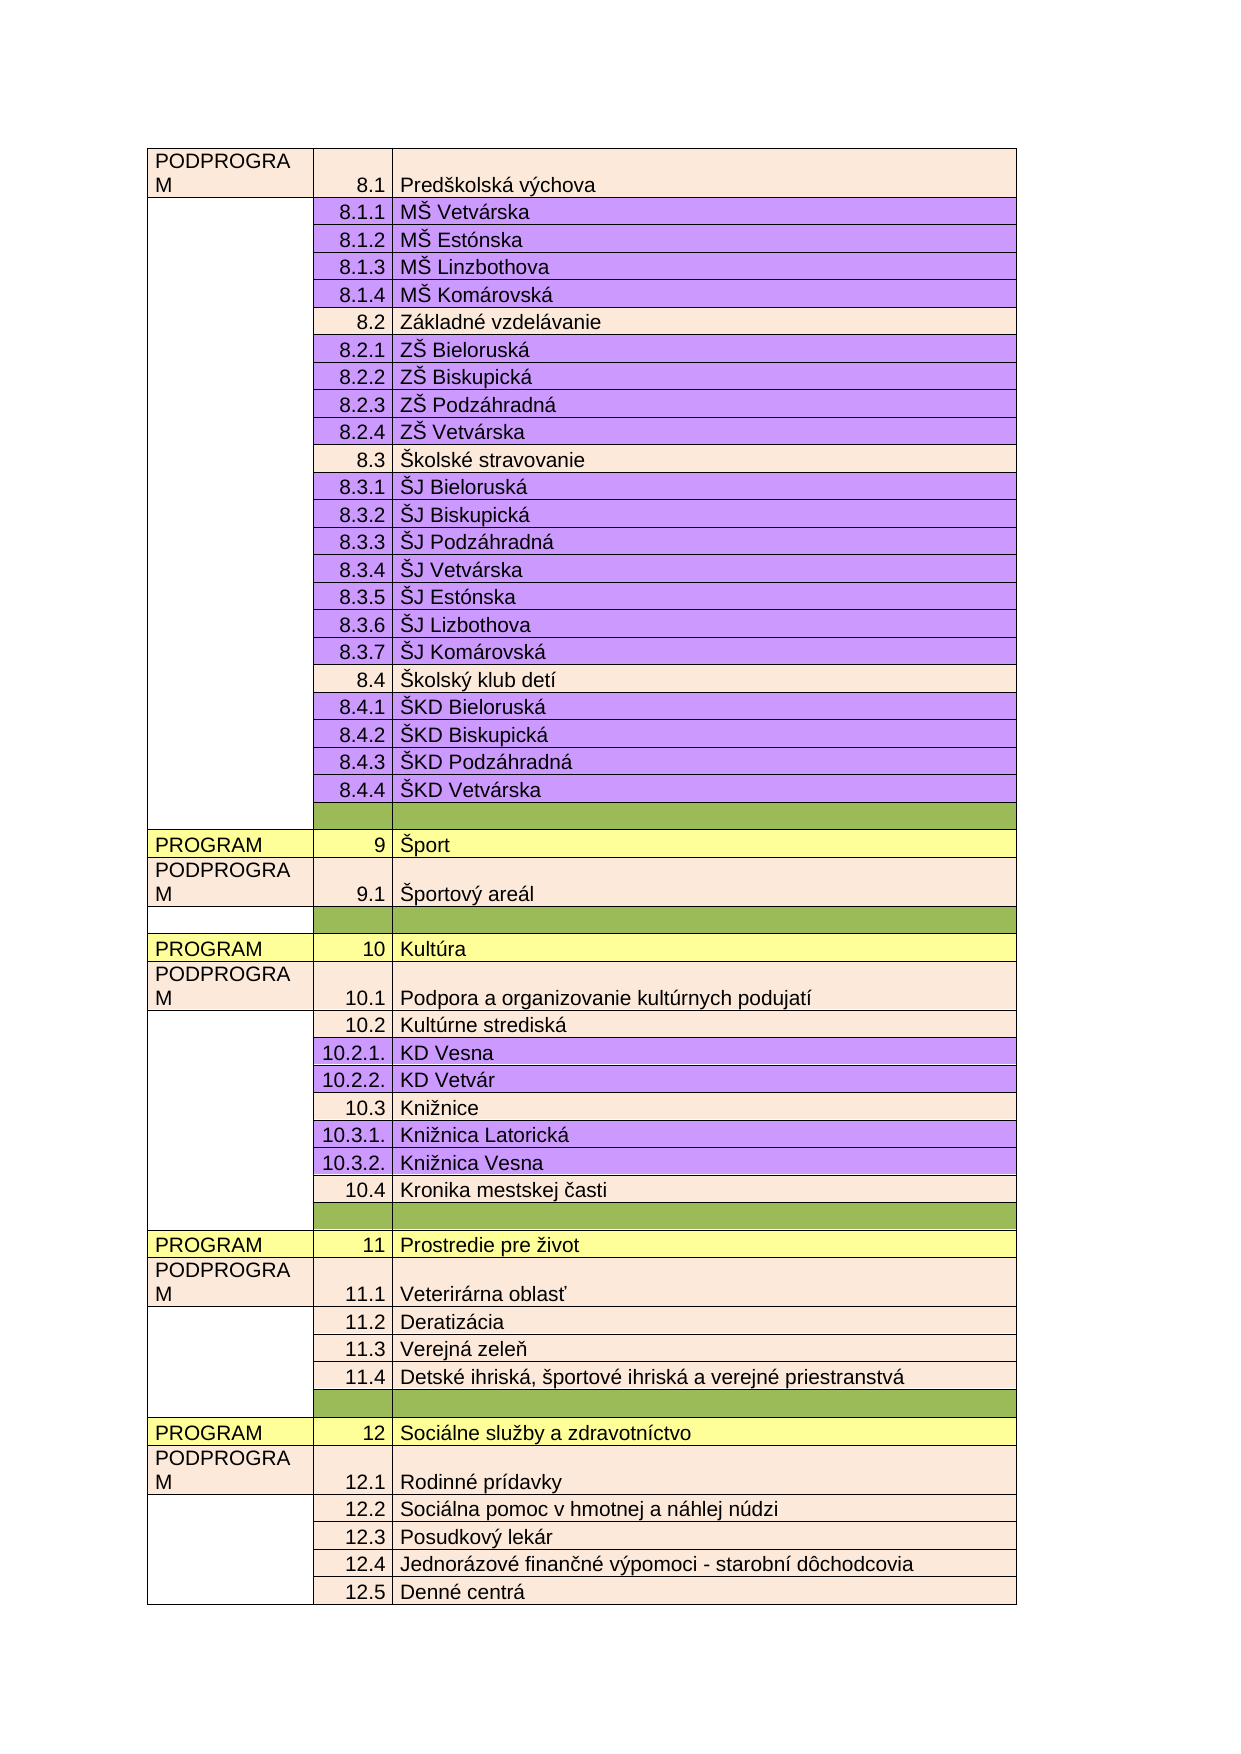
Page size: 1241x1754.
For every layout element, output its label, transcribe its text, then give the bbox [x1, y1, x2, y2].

table_cell Podpora a organizovanie kultúrnych podujatí [393, 962, 1016, 1009]
table_cell 8.3 [314, 445, 392, 472]
table_cell 8.4 [314, 665, 392, 692]
table_cell 11.2 [314, 1307, 392, 1333]
table_cell MŠ Estónska [393, 225, 1016, 252]
table_cell 8.1.2 [314, 225, 392, 252]
table_cell Knižnica Latorická [393, 1121, 1016, 1147]
table_cell 10 [314, 934, 392, 961]
table_cell Kultúrne strediská [393, 1011, 1016, 1037]
table_cell PROGRAM [148, 1418, 313, 1445]
table_cell 10.3 [314, 1093, 392, 1119]
table_cell KD Vesna [393, 1038, 1016, 1064]
table_cell Verejná zeleň [393, 1335, 1016, 1361]
table_cell 8.3.5 [314, 583, 392, 609]
table_cell 8.4.1 [314, 693, 392, 719]
table_cell 12.1 [314, 1446, 392, 1494]
table_cell Sociálna pomoc v hmotnej a náhlej núdzi [393, 1495, 1016, 1521]
table_cell 10.3.2. [314, 1148, 392, 1174]
table_cell Detské ihriská, športové ihriská a verejné priestranstvá [393, 1362, 1016, 1388]
table_cell PROGRAM [148, 1231, 313, 1257]
table_cell ŠKD Bieloruská [393, 693, 1016, 719]
table_cell 8.2 [314, 308, 392, 334]
table_cell [314, 1203, 392, 1229]
table_cell [314, 803, 392, 829]
table_cell Posudkový lekár [393, 1522, 1016, 1549]
table_cell 10.3.1. [314, 1121, 392, 1147]
table_cell ŠKD Podzáhradná [393, 748, 1016, 774]
table_cell [393, 803, 1016, 829]
table_cell PODPROGRAM [148, 149, 313, 197]
table_cell 10.1 [314, 962, 392, 1009]
table_cell [148, 198, 313, 829]
table_cell 8.3.7 [314, 638, 392, 664]
table_cell Knižnice [393, 1093, 1016, 1119]
table_cell 8.1.4 [314, 280, 392, 307]
table_cell 12.2 [314, 1495, 392, 1521]
table_cell 8.2.4 [314, 418, 392, 444]
table_cell 8.1.3 [314, 253, 392, 279]
table_cell Kultúra [393, 934, 1016, 961]
table_cell PODPROGRAM [148, 1258, 313, 1306]
table_cell ŠJ Vetvárska [393, 555, 1016, 582]
table_cell Prostredie pre život [393, 1231, 1016, 1257]
table_cell 8.4.4 [314, 775, 392, 802]
table_cell Denné centrá [393, 1577, 1016, 1604]
table_cell 12 [314, 1418, 392, 1445]
table_cell [148, 1495, 313, 1604]
table_cell ŠJ Biskupická [393, 500, 1016, 527]
table_cell [393, 907, 1016, 933]
table_cell [148, 1307, 313, 1417]
table_cell ZŠ Biskupická [393, 363, 1016, 389]
table_cell 8.2.1 [314, 335, 392, 362]
table_cell Školské stravovanie [393, 445, 1016, 472]
table_cell ZŠ Podzáhradná [393, 390, 1016, 417]
table_cell ZŠ Bieloruská [393, 335, 1016, 362]
table_cell Školský klub detí [393, 665, 1016, 692]
table_cell ŠJ Komárovská [393, 638, 1016, 664]
table_cell [393, 1203, 1016, 1229]
table_cell 8.3.6 [314, 610, 392, 637]
table_cell 8.1.1 [314, 198, 392, 224]
table_cell Šport [393, 830, 1016, 857]
table_cell MŠ Linzbothova [393, 253, 1016, 279]
table_cell 11 [314, 1231, 392, 1257]
table_cell 9 [314, 830, 392, 857]
table_cell 8.4.3 [314, 748, 392, 774]
table_cell [148, 1011, 313, 1229]
table_cell KD Vetvár [393, 1066, 1016, 1092]
table_cell Rodinné prídavky [393, 1446, 1016, 1494]
table_cell [314, 1390, 392, 1417]
table_cell PODPROGRAM [148, 1446, 313, 1494]
table_cell 10.2.2. [314, 1066, 392, 1092]
table_cell Športový areál [393, 858, 1016, 906]
table_cell 11.4 [314, 1362, 392, 1388]
table_cell MŠ Komárovská [393, 280, 1016, 307]
table_cell 8.1 [314, 149, 392, 197]
table_cell 10.2 [314, 1011, 392, 1037]
table_cell ŠKD Vetvárska [393, 775, 1016, 802]
table_cell PODPROGRAM [148, 858, 313, 906]
table_cell ZŠ Vetvárska [393, 418, 1016, 444]
table_cell ŠJ Podzáhradná [393, 528, 1016, 554]
table_cell Jednorázové finančné výpomoci - starobní dôchodcovia [393, 1550, 1016, 1576]
table_cell PODPROGRAM [148, 962, 313, 1009]
table_cell 8.3.2 [314, 500, 392, 527]
table_cell [148, 907, 313, 933]
table_cell Základné vzdelávanie [393, 308, 1016, 334]
table_cell 8.3.3 [314, 528, 392, 554]
table_cell [393, 1390, 1016, 1417]
table_cell 8.2.2 [314, 363, 392, 389]
table_cell Predškolská výchova [393, 149, 1016, 197]
table_cell Deratizácia [393, 1307, 1016, 1333]
table_cell 8.3.4 [314, 555, 392, 582]
table_cell 10.4 [314, 1176, 392, 1202]
table_cell ŠJ Estónska [393, 583, 1016, 609]
table_cell Kronika mestskej časti [393, 1176, 1016, 1202]
table_cell PROGRAM [148, 830, 313, 857]
table_cell ŠKD Biskupická [393, 720, 1016, 747]
table_cell ŠJ Bieloruská [393, 473, 1016, 499]
table_cell ŠJ Lizbothova [393, 610, 1016, 637]
table_cell 12.4 [314, 1550, 392, 1576]
table_cell 8.2.3 [314, 390, 392, 417]
table_cell Knižnica Vesna [393, 1148, 1016, 1174]
table_cell [314, 907, 392, 933]
table_cell PROGRAM [148, 934, 313, 961]
table_cell 8.4.2 [314, 720, 392, 747]
table_cell MŠ Vetvárska [393, 198, 1016, 224]
table_cell 12.5 [314, 1577, 392, 1604]
table_cell Sociálne služby a zdravotníctvo [393, 1418, 1016, 1445]
table_cell Veterirárna oblasť [393, 1258, 1016, 1306]
table_cell 10.2.1. [314, 1038, 392, 1064]
table_cell 12.3 [314, 1522, 392, 1549]
table_cell 9.1 [314, 858, 392, 906]
table_cell 11.3 [314, 1335, 392, 1361]
table_cell 8.3.1 [314, 473, 392, 499]
table_cell 11.1 [314, 1258, 392, 1306]
